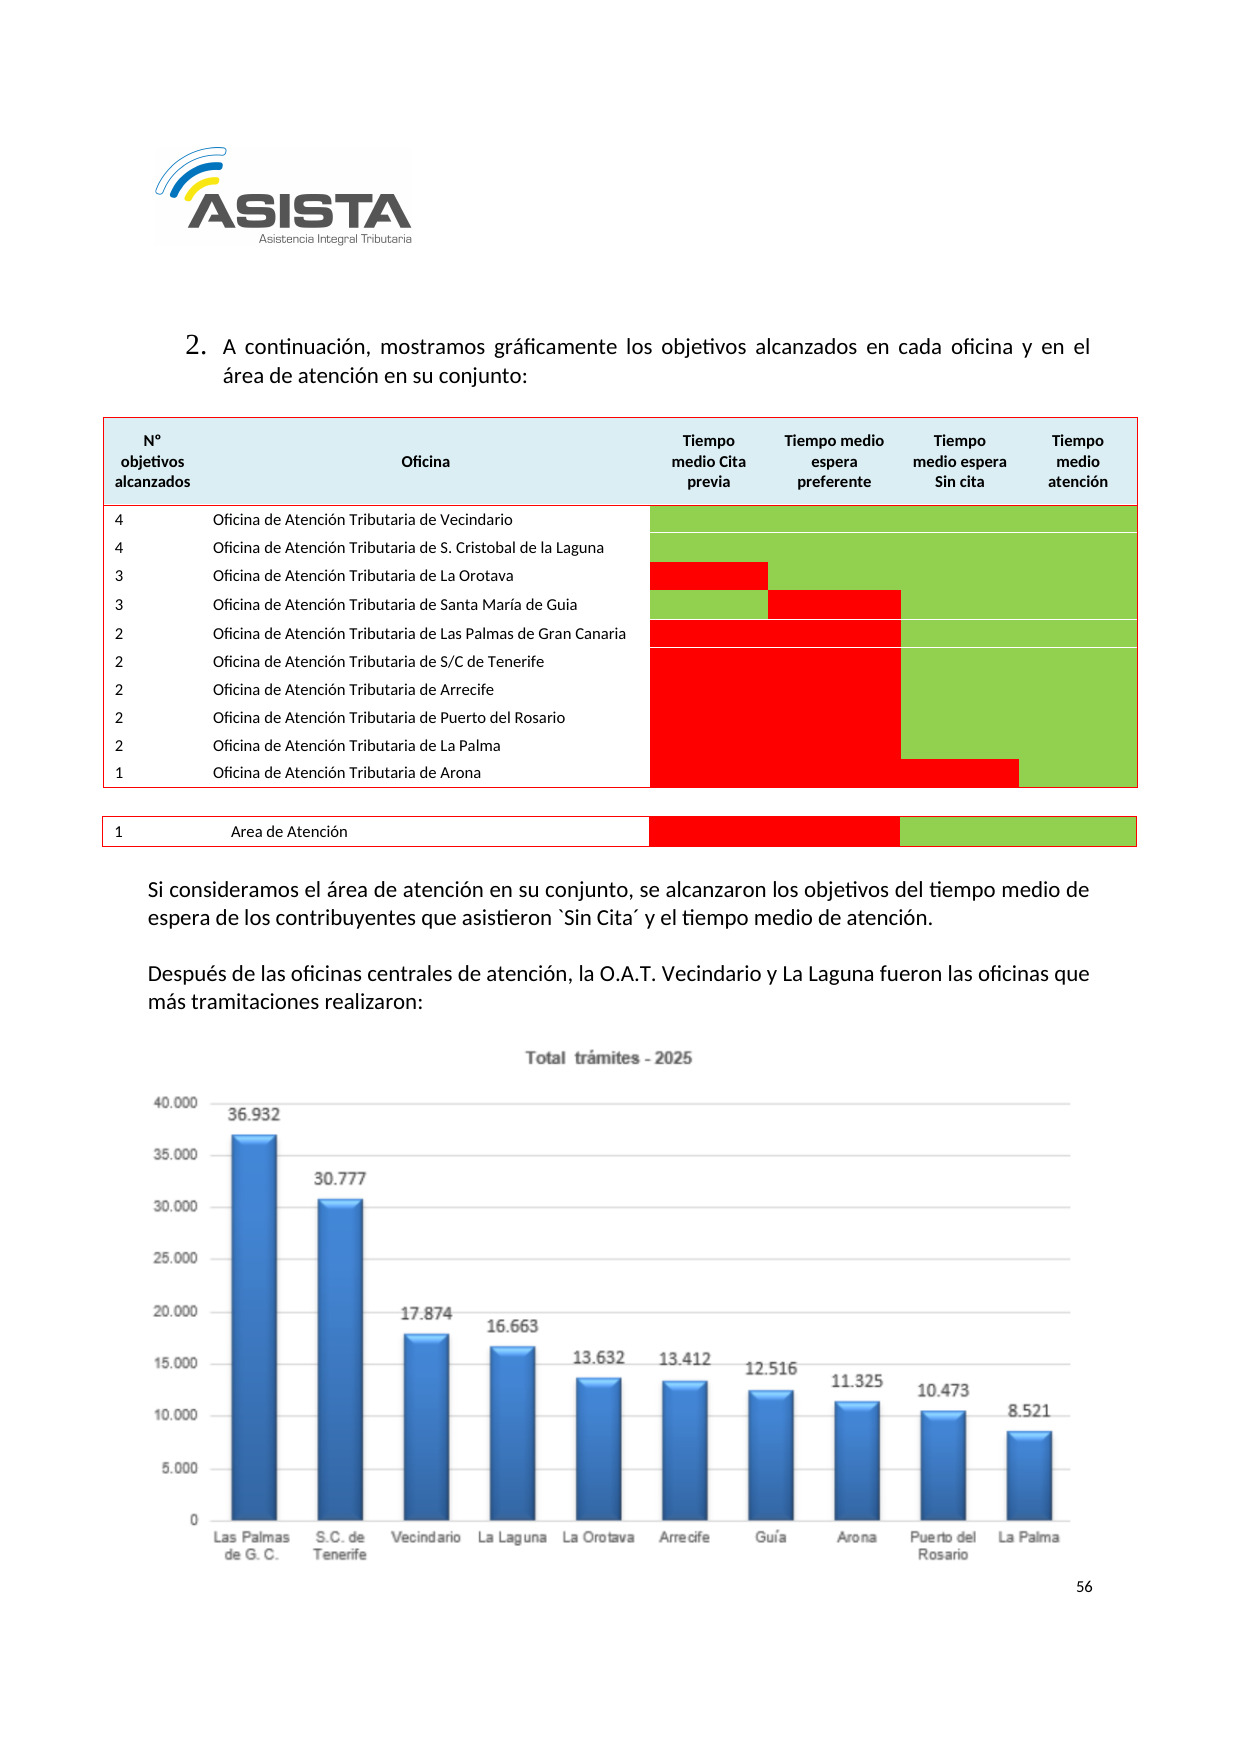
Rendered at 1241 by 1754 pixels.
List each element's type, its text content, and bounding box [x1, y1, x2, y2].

table_cell [768, 562, 901, 590]
table_cell 2 [104, 675, 202, 703]
table_cell [768, 731, 901, 759]
table_header Tiempo medio Cita previa [650, 418, 768, 504]
table_header Nº objetivos alcanzados [104, 418, 202, 504]
table_cell [1019, 620, 1137, 647]
table_header Tiempo medio atención [1019, 418, 1137, 504]
table_cell [768, 675, 901, 703]
table_cell Oficina de Atención Tributaria de Vecindario [202, 506, 650, 532]
table_cell [901, 703, 1019, 731]
table_cell [901, 759, 1019, 787]
table_cell Oficina de Atención Tributaria de S/C de Tenerife [202, 648, 650, 675]
table_header [1003, 817, 1136, 846]
table_cell 3 [104, 590, 202, 619]
table_cell Oficina de Atención Tributaria de S. Cristobal de la Laguna [202, 533, 650, 562]
table_cell 2 [104, 731, 202, 759]
table_cell [650, 506, 768, 532]
table_cell Oficina de Atención Tributaria de La Palma [202, 731, 650, 759]
table_cell 4 [104, 533, 202, 562]
table_header [649, 817, 900, 846]
table_cell [901, 533, 1019, 562]
table_cell Oficina de Atención Tributaria de Las Palmas de Gran Canaria [202, 620, 650, 647]
table_cell 2 [104, 620, 202, 647]
table_cell [768, 533, 901, 562]
table_cell [768, 648, 901, 675]
table_cell [1019, 506, 1137, 532]
table_cell [1019, 703, 1137, 731]
table_header Tiempo medio espera Sin cita [901, 418, 1019, 504]
table_cell [650, 562, 768, 590]
table_cell [650, 703, 768, 731]
table_header 1 [103, 817, 219, 846]
table_header Tiempo medio espera preferente [768, 418, 901, 504]
table_cell [1019, 533, 1137, 562]
table_cell [650, 759, 768, 787]
table_cell [1019, 675, 1137, 703]
list A continuación, mostramos gráficamente los objetivos alcanzados en cada oficina y en el área de atención en su conjunto: [185, 327, 1092, 389]
table_cell [1019, 562, 1137, 590]
table_cell 1 [104, 759, 202, 787]
table_cell [901, 590, 1019, 619]
table_cell [1019, 648, 1137, 675]
table_cell [768, 590, 901, 619]
table_cell [650, 590, 768, 619]
table_cell [901, 731, 1019, 759]
table_cell 2 [104, 648, 202, 675]
table_cell [901, 675, 1019, 703]
table_cell 2 [104, 703, 202, 731]
table_cell [650, 620, 768, 647]
table_cell 3 [104, 562, 202, 590]
table_cell [901, 562, 1019, 590]
table_cell Oficina de Atención Tributaria de Santa María de Guia [202, 590, 650, 619]
table_cell [768, 759, 901, 787]
table_cell [650, 533, 768, 562]
table_header [900, 817, 1003, 846]
table_header Area de Atención [220, 817, 649, 846]
table_cell [901, 506, 1019, 532]
table_cell [901, 620, 1019, 647]
table_cell [768, 620, 901, 647]
table_cell [768, 703, 901, 731]
table_cell Oficina de Atención Tributaria de La Orotava [202, 562, 650, 590]
text Después de las oficinas centrales de atención, la O.A.T. Vecindario y La Laguna fueron las oficinas que más tramitaciones realizaron: [148, 959, 1092, 1015]
table_cell [650, 731, 768, 759]
table_cell [1019, 590, 1137, 619]
table_cell 4 [104, 506, 202, 532]
table_cell [650, 648, 768, 675]
table_cell [901, 648, 1019, 675]
table_header Oficina [202, 418, 650, 504]
table_cell Oficina de Atención Tributaria de Arrecife [202, 675, 650, 703]
table_cell Oficina de Atención Tributaria de Arona [202, 759, 650, 787]
table_cell [650, 675, 768, 703]
text Si consideramos el área de atención en su conjunto, se alcanzaron los objetivos del tiempo medio de espera de los contribuyentes que asistieron `Sin Cita´ y el tiempo medio de atención. [148, 875, 1092, 931]
table_cell [1019, 759, 1137, 787]
table_cell [768, 506, 901, 532]
table_cell [1019, 731, 1137, 759]
table_cell Oficina de Atención Tributaria de Puerto del Rosario [202, 703, 650, 731]
